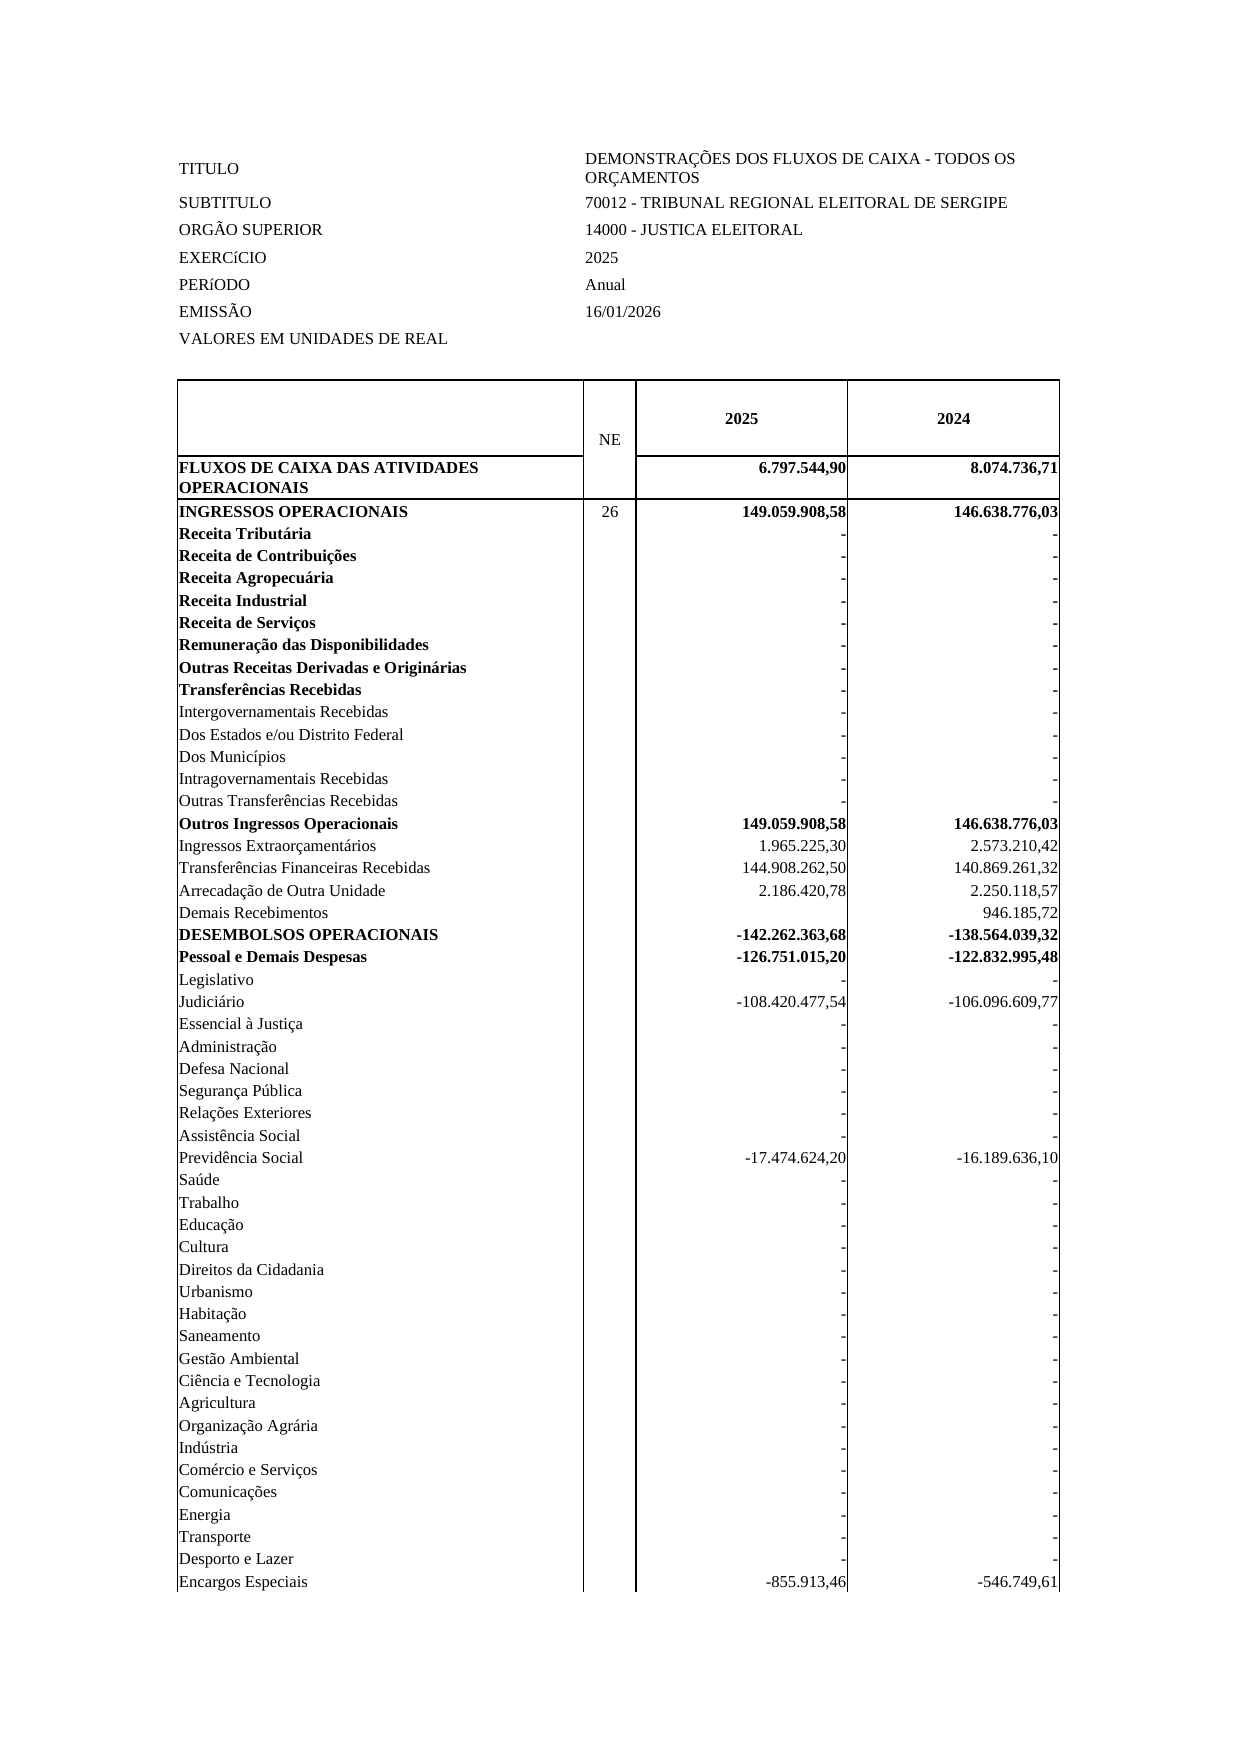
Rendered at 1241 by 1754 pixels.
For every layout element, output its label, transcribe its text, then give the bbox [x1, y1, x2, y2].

table_cell Intragovernamentais Recebidas [178, 767, 583, 789]
table_cell 2.250.118,57 [848, 879, 1059, 901]
table_cell Outras Transferências Recebidas [178, 790, 583, 812]
table_cell - [848, 1548, 1059, 1570]
table_cell - [848, 1436, 1059, 1458]
table_cell - [848, 1124, 1059, 1146]
table_cell - [848, 544, 1059, 567]
table_cell [1059, 352, 1063, 379]
table_cell -106.096.609,77 [848, 990, 1059, 1012]
table_cell [584, 522, 635, 544]
table_cell - [637, 1258, 847, 1280]
table_cell - [848, 1013, 1059, 1035]
table_cell - [848, 723, 1059, 745]
table_cell -122.832.995,48 [848, 946, 1059, 968]
table_cell [584, 1369, 635, 1391]
table_cell - [637, 1235, 847, 1258]
table_cell [584, 1169, 635, 1191]
table_cell INGRESSOS OPERACIONAIS [178, 500, 583, 522]
table_cell - [848, 611, 1059, 633]
table_cell - [637, 1013, 847, 1035]
table_cell -142.262.363,68 [637, 923, 847, 946]
table_cell - [637, 1436, 847, 1458]
table_cell 946.185,72 [848, 901, 1059, 923]
table_cell - [637, 1213, 847, 1235]
table_cell - [637, 1525, 847, 1547]
table_cell - [637, 1548, 847, 1570]
table_cell - [848, 567, 1059, 589]
table_cell - [637, 544, 847, 567]
table_cell - [637, 634, 847, 656]
table_cell -108.420.477,54 [637, 990, 847, 1012]
table_cell - [848, 767, 1059, 789]
table_cell Agricultura [178, 1391, 583, 1414]
table_cell [584, 1079, 635, 1102]
table_cell - [637, 1191, 847, 1213]
table_cell Receita Tributária [178, 522, 583, 544]
table_cell Outras Receitas Derivadas e Originárias [178, 656, 583, 678]
table_cell Relações Exteriores [178, 1102, 583, 1124]
table_cell - [637, 1369, 847, 1391]
table_cell Dos Estados e/ou Distrito Federal [178, 723, 583, 745]
table_cell [584, 1347, 635, 1369]
table_cell [584, 611, 635, 633]
table_header [573, 148, 583, 189]
table_cell [584, 923, 635, 946]
table_cell [584, 1035, 635, 1057]
table_cell - [637, 1079, 847, 1102]
table_cell [584, 1302, 635, 1324]
table_cell [584, 1503, 635, 1525]
table_cell [584, 946, 635, 968]
table_cell 26 [584, 500, 635, 522]
table_cell - [848, 678, 1059, 700]
table_cell - [848, 745, 1059, 767]
table_cell FLUXOS DE CAIXA DAS ATIVIDADES OPERACIONAIS [178, 457, 583, 498]
table_cell [1059, 189, 1063, 216]
table_cell 8.074.736,71 [848, 457, 1059, 498]
table_cell - [848, 1503, 1059, 1525]
table_cell [573, 216, 583, 243]
table_cell -855.913,46 [637, 1570, 847, 1592]
table_cell [584, 812, 635, 834]
table_cell [584, 990, 635, 1012]
table_cell [584, 767, 635, 789]
table_cell 2025 [637, 381, 847, 455]
table_cell 6.797.544,90 [637, 457, 847, 498]
table_cell - [848, 968, 1059, 990]
table_cell - [848, 522, 1059, 544]
table_cell Previdência Social [178, 1146, 583, 1168]
table_cell [584, 1325, 635, 1347]
table_cell [573, 189, 583, 216]
table_cell EMISSÃO [177, 298, 573, 325]
table_cell 2.186.420,78 [637, 879, 847, 901]
table_cell Pessoal e Demais Despesas [178, 946, 583, 968]
table_cell [1059, 271, 1063, 298]
table_cell Desporto e Lazer [178, 1548, 583, 1570]
table_cell Indústria [178, 1436, 583, 1458]
table_cell [584, 1481, 635, 1503]
table_cell - [848, 589, 1059, 611]
table_cell [584, 1102, 635, 1124]
table_cell [584, 723, 635, 745]
table_cell - [637, 790, 847, 812]
table_cell - [637, 1391, 847, 1414]
table_cell Encargos Especiais [178, 1570, 583, 1592]
table_cell [584, 1570, 635, 1592]
table_cell - [848, 1481, 1059, 1503]
table_cell - [637, 1169, 847, 1191]
table_cell - [637, 611, 847, 633]
table_cell - [848, 656, 1059, 678]
table_cell [584, 1548, 635, 1570]
table_cell EXERCíCIO [177, 244, 573, 271]
table_cell - [637, 589, 847, 611]
table_cell - [637, 745, 847, 767]
table_cell - [848, 790, 1059, 812]
table_cell 1.965.225,30 [637, 834, 847, 856]
table_cell - [848, 1169, 1059, 1191]
table_cell - [848, 634, 1059, 656]
table_cell [584, 1013, 635, 1035]
table_cell Transferências Recebidas [178, 678, 583, 700]
table_cell - [848, 1213, 1059, 1235]
table_cell - [637, 1325, 847, 1347]
table_cell Segurança Pública [178, 1079, 583, 1102]
table_cell [1059, 216, 1063, 243]
table_cell -546.749,61 [848, 1570, 1059, 1592]
table_cell Judiciário [178, 990, 583, 1012]
table_cell - [637, 1124, 847, 1146]
table_cell - [848, 700, 1059, 723]
table_cell 146.638.776,03 [848, 812, 1059, 834]
table_cell -16.189.636,10 [848, 1146, 1059, 1168]
table_cell - [848, 1057, 1059, 1079]
table_cell - [637, 700, 847, 723]
table_cell 2025 [584, 244, 1059, 271]
table_cell [584, 1191, 635, 1213]
table_cell [584, 544, 635, 567]
table_cell Saneamento [178, 1325, 583, 1347]
table_cell Receita de Contribuições [178, 544, 583, 567]
table_cell [584, 1280, 635, 1302]
table_cell - [848, 1102, 1059, 1124]
table_cell DESEMBOLSOS OPERACIONAIS [178, 923, 583, 946]
table_cell - [848, 1035, 1059, 1057]
table_cell Intergovernamentais Recebidas [178, 700, 583, 723]
table_cell Educação [178, 1213, 583, 1235]
table_cell - [637, 656, 847, 678]
table_cell [584, 879, 635, 901]
table_cell - [637, 567, 847, 589]
table_cell Energia [178, 1503, 583, 1525]
table_cell NE [584, 381, 635, 498]
table_cell [584, 656, 635, 678]
table_cell - [848, 1525, 1059, 1547]
table_cell - [848, 1347, 1059, 1369]
table_cell - [637, 678, 847, 700]
table_cell SUBTITULO [177, 189, 573, 216]
table_cell [573, 271, 583, 298]
table_cell - [848, 1302, 1059, 1324]
table_cell - [637, 1057, 847, 1079]
table_cell 14000 - JUSTICA ELEITORAL [584, 216, 1059, 243]
table_cell Anual [584, 271, 1059, 298]
table_cell Receita Agropecuária [178, 567, 583, 589]
table_cell Comércio e Serviços [178, 1458, 583, 1481]
table_cell [584, 1124, 635, 1146]
table_cell - [637, 1035, 847, 1057]
table_cell - [637, 968, 847, 990]
table_cell - [637, 1102, 847, 1124]
table_cell [177, 352, 1059, 379]
table_cell - [848, 1391, 1059, 1414]
table_cell Trabalho [178, 1191, 583, 1213]
table_cell [178, 381, 583, 455]
table_cell - [637, 1503, 847, 1525]
table_cell Legislativo [178, 968, 583, 990]
table_cell Receita de Serviços [178, 611, 583, 633]
table_cell [584, 856, 635, 879]
table_cell Defesa Nacional [178, 1057, 583, 1079]
table_cell [584, 1258, 635, 1280]
table_cell Cultura [178, 1235, 583, 1258]
table_cell [584, 1414, 635, 1436]
table_cell - [637, 1302, 847, 1324]
table_cell [1059, 325, 1063, 352]
table_cell [573, 298, 583, 325]
table_cell Saúde [178, 1169, 583, 1191]
table_cell [573, 244, 583, 271]
table_cell PERíODO [177, 271, 573, 298]
table_cell [584, 790, 635, 812]
table_cell - [637, 522, 847, 544]
table_cell [584, 745, 635, 767]
table_cell Ingressos Extraorçamentários [178, 834, 583, 856]
table_cell [584, 1436, 635, 1458]
table_cell VALORES EM UNIDADES DE REAL [177, 325, 1059, 352]
table_cell - [637, 1280, 847, 1302]
table_cell 146.638.776,03 [848, 500, 1059, 522]
table_cell 144.908.262,50 [637, 856, 847, 879]
table_cell - [637, 723, 847, 745]
table_cell [584, 968, 635, 990]
table_cell [584, 1391, 635, 1414]
table_cell - [848, 1458, 1059, 1481]
table_cell Organização Agrária [178, 1414, 583, 1436]
table_cell [584, 1213, 635, 1235]
table_cell Comunicações [178, 1481, 583, 1503]
table_cell [637, 901, 847, 923]
table_cell [584, 1525, 635, 1547]
table_header DEMONSTRAÇÕES DOS FLUXOS DE CAIXA - TODOS OS ORÇAMENTOS [584, 148, 1059, 189]
table_header TITULO [177, 148, 573, 189]
table_header [1059, 148, 1063, 189]
table_cell - [637, 1347, 847, 1369]
table_cell - [848, 1235, 1059, 1258]
table_cell 2.573.210,42 [848, 834, 1059, 856]
table_cell 70012 - TRIBUNAL REGIONAL ELEITORAL DE SERGIPE [584, 189, 1059, 216]
table_cell 2024 [848, 381, 1059, 455]
table_cell - [848, 1414, 1059, 1436]
table_cell - [848, 1079, 1059, 1102]
table_cell - [637, 767, 847, 789]
table_cell Essencial à Justiça [178, 1013, 583, 1035]
table_cell Urbanismo [178, 1280, 583, 1302]
table_cell - [637, 1414, 847, 1436]
table_cell ORGÃO SUPERIOR [177, 216, 573, 243]
table_cell [584, 834, 635, 856]
table_cell - [637, 1458, 847, 1481]
table_cell Dos Municípios [178, 745, 583, 767]
table_cell Gestão Ambiental [178, 1347, 583, 1369]
table_cell [584, 567, 635, 589]
table_cell [584, 901, 635, 923]
table_cell -126.751.015,20 [637, 946, 847, 968]
table_cell - [848, 1325, 1059, 1347]
table_cell [584, 589, 635, 611]
table_cell Assistência Social [178, 1124, 583, 1146]
table_cell 140.869.261,32 [848, 856, 1059, 879]
table_cell - [637, 1481, 847, 1503]
table_cell Remuneração das Disponibilidades [178, 634, 583, 656]
table_cell - [848, 1369, 1059, 1391]
table_cell 149.059.908,58 [637, 500, 847, 522]
table_cell - [848, 1258, 1059, 1280]
table_cell Transporte [178, 1525, 583, 1547]
table_cell [584, 1057, 635, 1079]
table_cell [1059, 244, 1063, 271]
table_cell -138.564.039,32 [848, 923, 1059, 946]
table_cell Demais Recebimentos [178, 901, 583, 923]
table_cell 16/01/2026 [584, 298, 1059, 325]
table_cell Arrecadação de Outra Unidade [178, 879, 583, 901]
table_cell [1059, 298, 1063, 325]
table_cell [584, 1235, 635, 1258]
table_cell [584, 634, 635, 656]
table_cell Habitação [178, 1302, 583, 1324]
table_cell [584, 700, 635, 723]
table_cell -17.474.624,20 [637, 1146, 847, 1168]
table_cell [584, 1458, 635, 1481]
table_cell - [848, 1280, 1059, 1302]
table_cell Receita Industrial [178, 589, 583, 611]
table_cell Outros Ingressos Operacionais [178, 812, 583, 834]
table_cell Direitos da Cidadania [178, 1258, 583, 1280]
table_cell Ciência e Tecnologia [178, 1369, 583, 1391]
table_cell [584, 678, 635, 700]
table_cell 149.059.908,58 [637, 812, 847, 834]
table_cell - [848, 1191, 1059, 1213]
table_cell Transferências Financeiras Recebidas [178, 856, 583, 879]
table_cell Administração [178, 1035, 583, 1057]
table_cell [584, 1146, 635, 1168]
